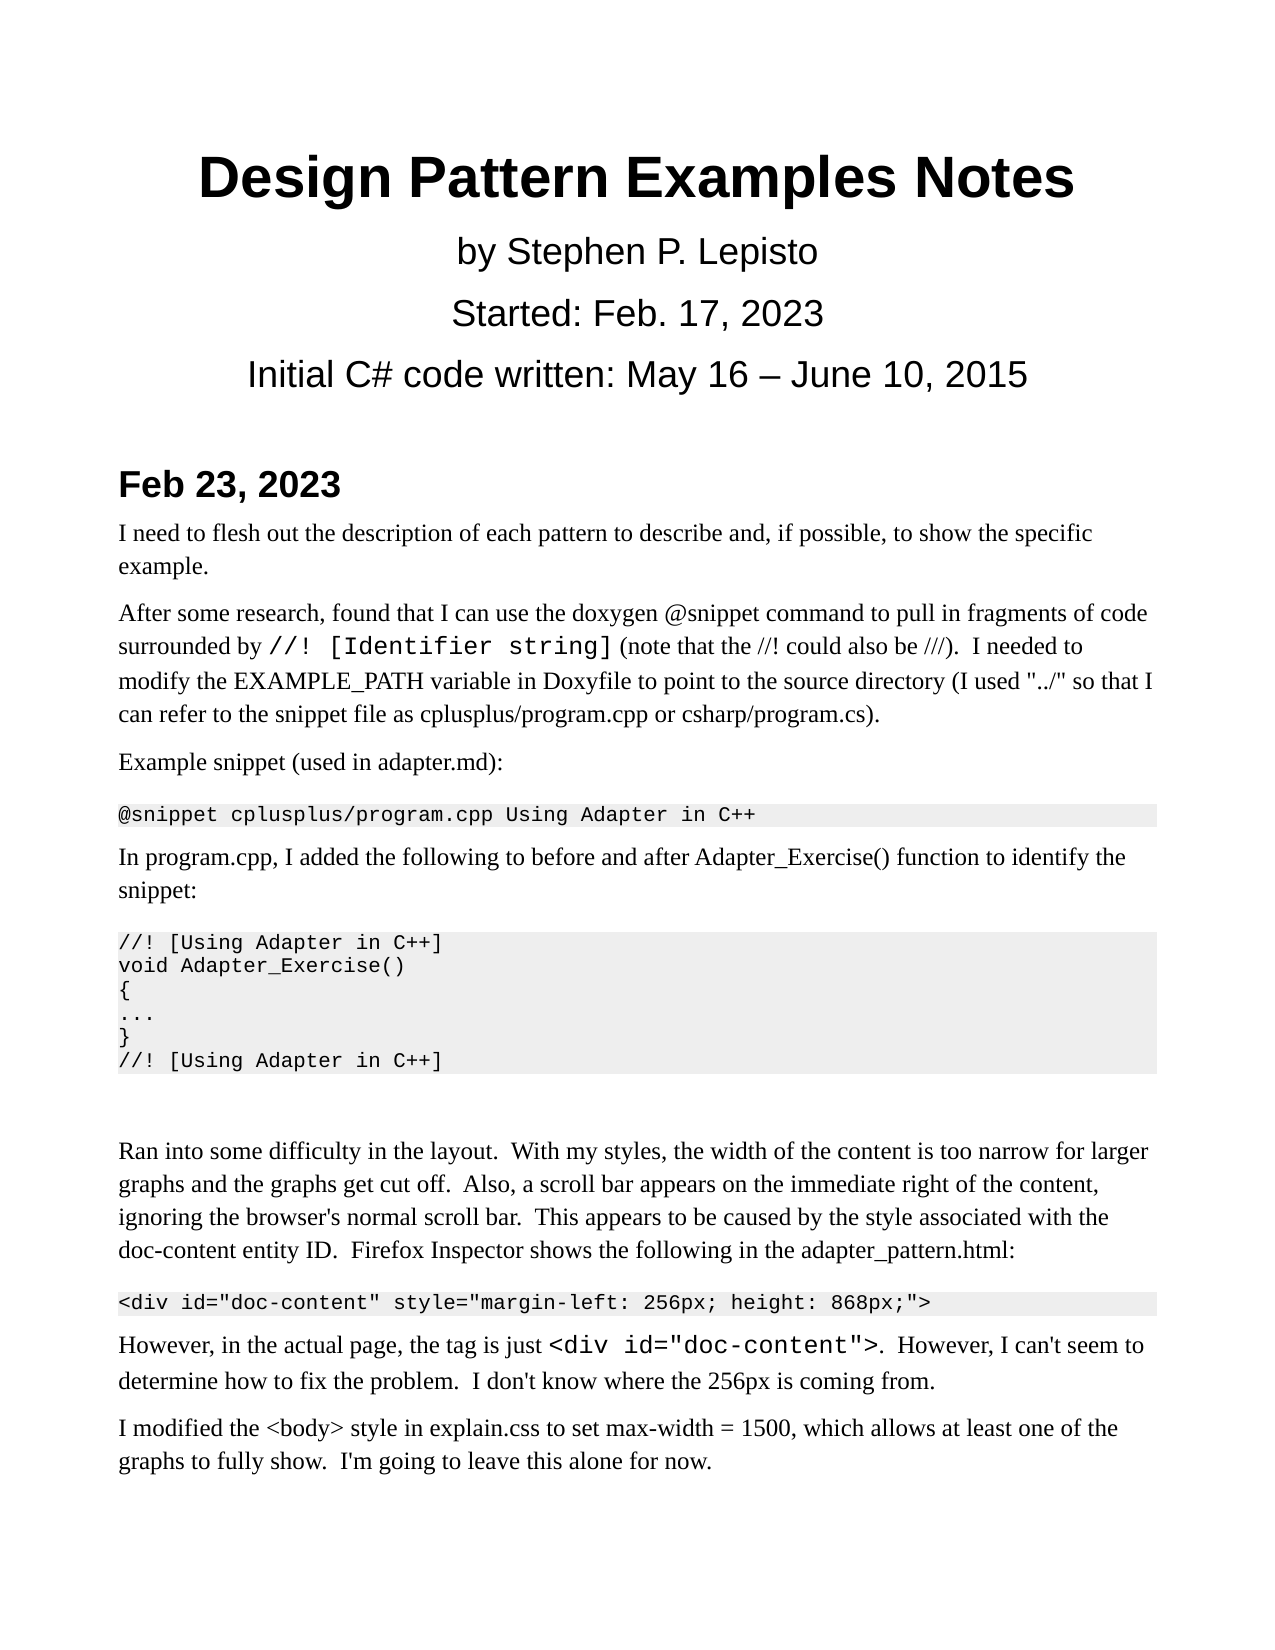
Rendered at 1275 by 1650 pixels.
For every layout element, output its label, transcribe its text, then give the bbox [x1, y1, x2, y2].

text I need to flesh out the description of each pattern to describe and, if possible, to show the specific example. [118, 518, 1157, 579]
text However, in the actual page, the tag is just <div id="doc-content">. However, I can't seem to determine how to fix the problem. I don't know where the 256px is coming from. [118, 1331, 1157, 1394]
text { [118, 979, 1157, 1003]
text //! [Using Adapter in C++] [118, 932, 1157, 956]
text In program.cpp, I added the following to before and after Adapter_Exercise() function to identify the snippet: [118, 842, 1157, 904]
subtitle Initial C# code written: May 16 – June 10, 2015 [118, 353, 1157, 396]
text void Adapter_Exercise() [118, 956, 1157, 979]
text Ran into some difficulty in the layout. With my styles, the width of the content is too narrow for larger graphs and the graphs get cut off. Also, a scroll bar appears on the immediate right of the content, ignoring the browser's normal scroll bar. This appears to be caused by the style associated with the doc-content entity ID. Firefox Inspector shows the following in the adapter_pattern.html: [118, 1136, 1157, 1264]
text ... [118, 1003, 1157, 1026]
text Example snippet (used in adapter.md): [118, 747, 1157, 776]
subtitle by Stephen P. Lepisto [118, 229, 1157, 272]
text @snippet cplusplus/program.cpp Using Adapter in C++ [118, 804, 1157, 827]
subtitle Started: Feb. 17, 2023 [118, 291, 1157, 334]
text //! [Using Adapter in C++] [118, 1050, 1157, 1074]
subtitle Feb 23, 2023 [118, 462, 1157, 505]
text <div id="doc-content" style="margin-left: 256px; height: 868px;"> [118, 1292, 1157, 1316]
title Design Pattern Examples Notes [118, 143, 1157, 210]
text I modified the <body> style in explain.css to set max-width = 1500, which allows at least one of the graphs to fully show. I'm going to leave this alone for now. [118, 1413, 1157, 1475]
text After some research, found that I can use the doxygen @snippet command to pull in fragments of code surrounded by //! [Identifier string] (note that the //! could also be ///). I needed to modify the EXAMPLE_PATH variable in Doxyfile to point to the source directory (I used "../" so that I can refer to the snippet file as cplusplus/program.cpp or csharp/program.cs). [118, 598, 1157, 728]
text } [118, 1026, 1157, 1050]
